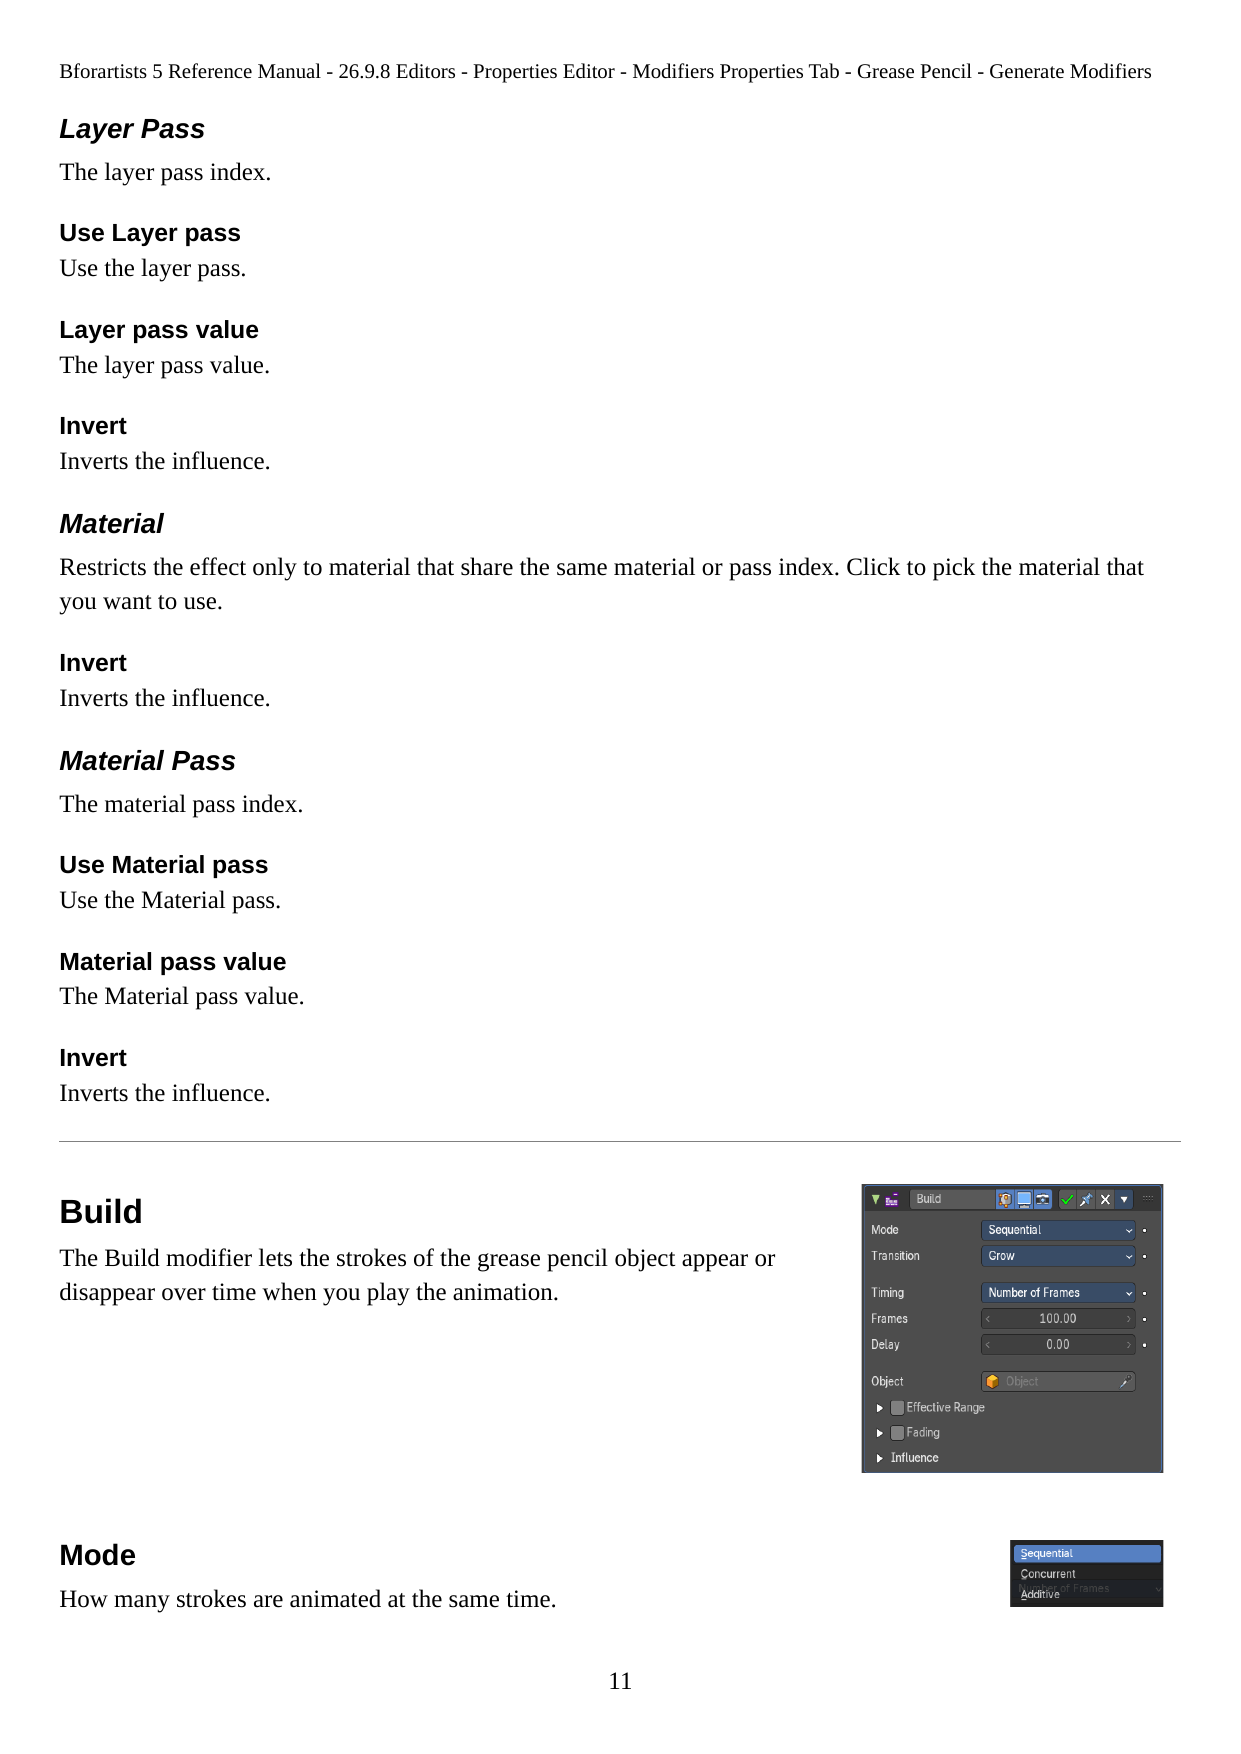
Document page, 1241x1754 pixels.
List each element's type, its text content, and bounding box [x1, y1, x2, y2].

subtitle Build [59, 1192, 861, 1231]
subtitle Material Pass [59, 744, 1181, 776]
subtitle Layer Pass [59, 113, 1181, 144]
subtitle Use Material pass [59, 850, 1181, 879]
text Inverts the influence. [59, 446, 1181, 475]
text How many strokes are animated at the same time. [59, 1584, 1181, 1612]
subtitle Invert [59, 411, 1181, 440]
subtitle Invert [59, 648, 1181, 677]
subtitle Material [59, 508, 1181, 539]
subtitle Layer pass value [59, 315, 1181, 343]
text The Build modifier lets the strokes of the grease pencil object appear or disappear over time when you play the animation. [59, 1243, 861, 1306]
subtitle Mode [59, 1537, 1181, 1571]
text Inverts the influence. [59, 683, 1181, 712]
text Use the layer pass. [59, 253, 1181, 282]
text Restricts the effect only to material that share the same material or pass index. Click to pick the material that you want to use. [59, 552, 1181, 615]
text The layer pass index. [59, 157, 1181, 186]
picture [1010, 1540, 1164, 1607]
subtitle [1164, 1192, 1181, 1231]
text Inverts the influence. [59, 1078, 1181, 1107]
picture [861, 1184, 1164, 1473]
subtitle Material pass value [59, 947, 1181, 975]
subtitle Use Layer pass [59, 218, 1181, 247]
subtitle Invert [59, 1043, 1181, 1072]
text Use the Material pass. [59, 885, 1181, 914]
text The layer pass value. [59, 350, 1181, 378]
text The material pass index. [59, 789, 1181, 817]
text The Material pass value. [59, 981, 1181, 1010]
